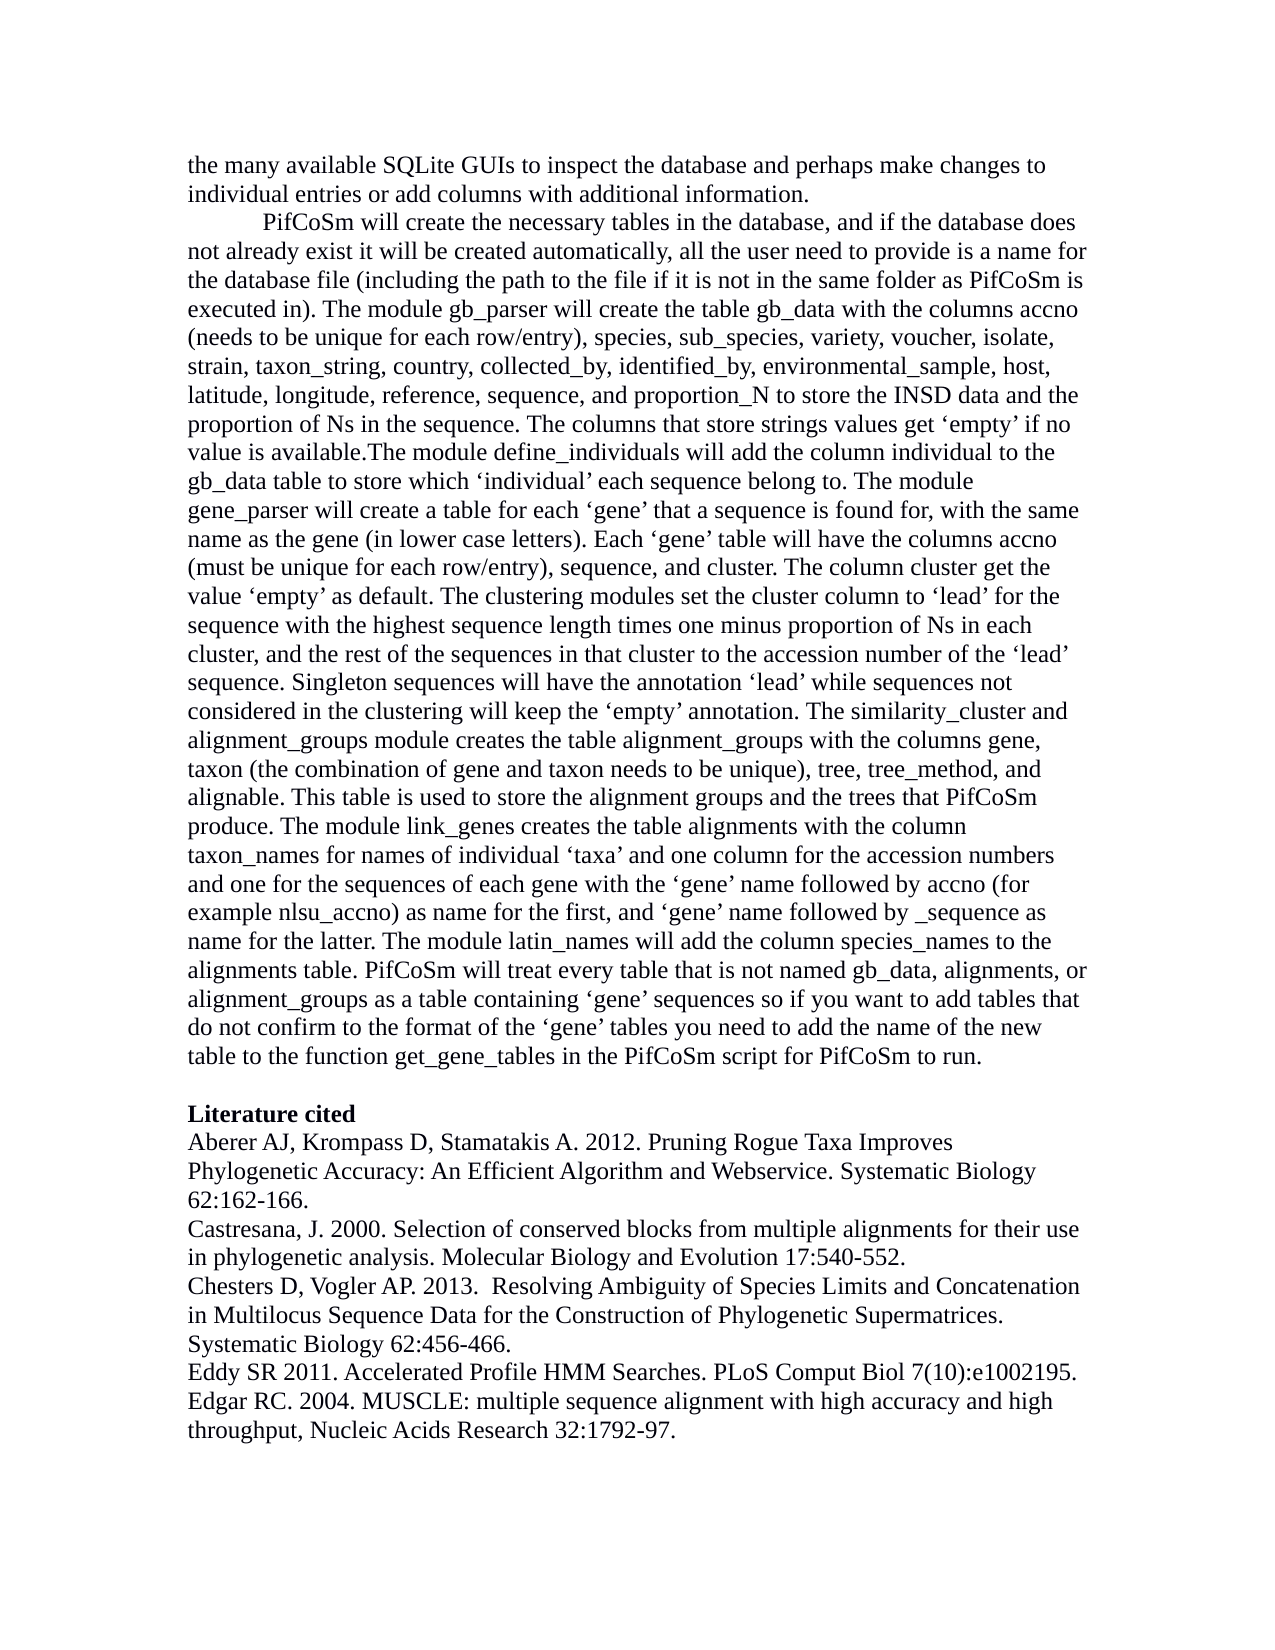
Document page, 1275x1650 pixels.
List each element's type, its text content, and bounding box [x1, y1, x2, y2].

text Chesters D, Vogler AP. 2013. Resolving Ambiguity of Species Limits and Concatenation in Multilocus Sequence Data for the Construction of Phylogenetic Supermatrices. Systematic Biology 62:456-466. [187, 1271, 1087, 1357]
text Eddy SR 2011. Accelerated Profile HMM Searches. PLoS Comput Biol 7(10):e1002195. [187, 1357, 1087, 1386]
text Aberer AJ, Krompass D, Stamatakis A. 2012. Pruning Rogue Taxa Improves Phylogenetic Accuracy: An Efficient Algorithm and Webservice. Systematic Biology 62:162-166. [187, 1127, 1087, 1214]
text the many available SQLite GUIs to inspect the database and perhaps make changes to individual entries or add columns with additional information. [187, 150, 1087, 207]
text Literature cited [187, 1099, 1087, 1127]
text Edgar RC. 2004. MUSCLE: multiple sequence alignment with high accuracy and high throughput, Nucleic Acids Research 32:1792-97. [187, 1386, 1087, 1444]
text Castresana, J. 2000. Selection of conserved blocks from multiple alignments for their use in phylogenetic analysis. Molecular Biology and Evolution 17:540-552. [187, 1214, 1087, 1271]
text PifCoSm will create the necessary tables in the database, and if the database does not already exist it will be created automatically, all the user need to provide is a name for the database file (including the path to the file if it is not in the same folder as PifCoSm is executed in). The module gb_parser will create the table gb_data with the columns accno (needs to be unique for each row/entry), species, sub_species, variety, voucher, isolate, strain, taxon_string, country, collected_by, identified_by, environmental_sample, host, latitude, longitude, reference, sequence, and proportion_N to store the INSD data and the proportion of Ns in the sequence. The columns that store strings values get ‘empty’ if no value is available.The module define_individuals will add the column individual to the gb_data table to store which ‘individual’ each sequence belong to. The module gene_parser will create a table for each ‘gene’ that a sequence is found for, with the same name as the gene (in lower case letters). Each ‘gene’ table will have the columns accno (must be unique for each row/entry), sequence, and cluster. The column cluster get the value ‘empty’ as default. The clustering modules set the cluster column to ‘lead’ for the sequence with the highest sequence length times one minus proportion of Ns in each cluster, and the rest of the sequences in that cluster to the accession number of the ‘lead’ sequence. Singleton sequences will have the annotation ‘lead’ while sequences not considered in the clustering will keep the ‘empty’ annotation. The similarity_cluster and alignment_groups module creates the table alignment_groups with the columns gene, taxon (the combination of gene and taxon needs to be unique), tree, tree_method, and alignable. This table is used to store the alignment groups and the trees that PifCoSm produce. The module link_genes creates the table alignments with the column taxon_names for names of individual ‘taxa’ and one column for the accession numbers and one for the sequences of each gene with the ‘gene’ name followed by accno (for example nlsu_accno) as name for the first, and ‘gene’ name followed by _sequence as name for the latter. The module latin_names will add the column species_names to the alignments table. PifCoSm will treat every table that is not named gb_data, alignments, or alignment_groups as a table containing ‘gene’ sequences so if you want to add tables that do not confirm to the format of the ‘gene’ tables you need to add the name of the new table to the function get_gene_tables in the PifCoSm script for PifCoSm to run. [187, 207, 1087, 1070]
